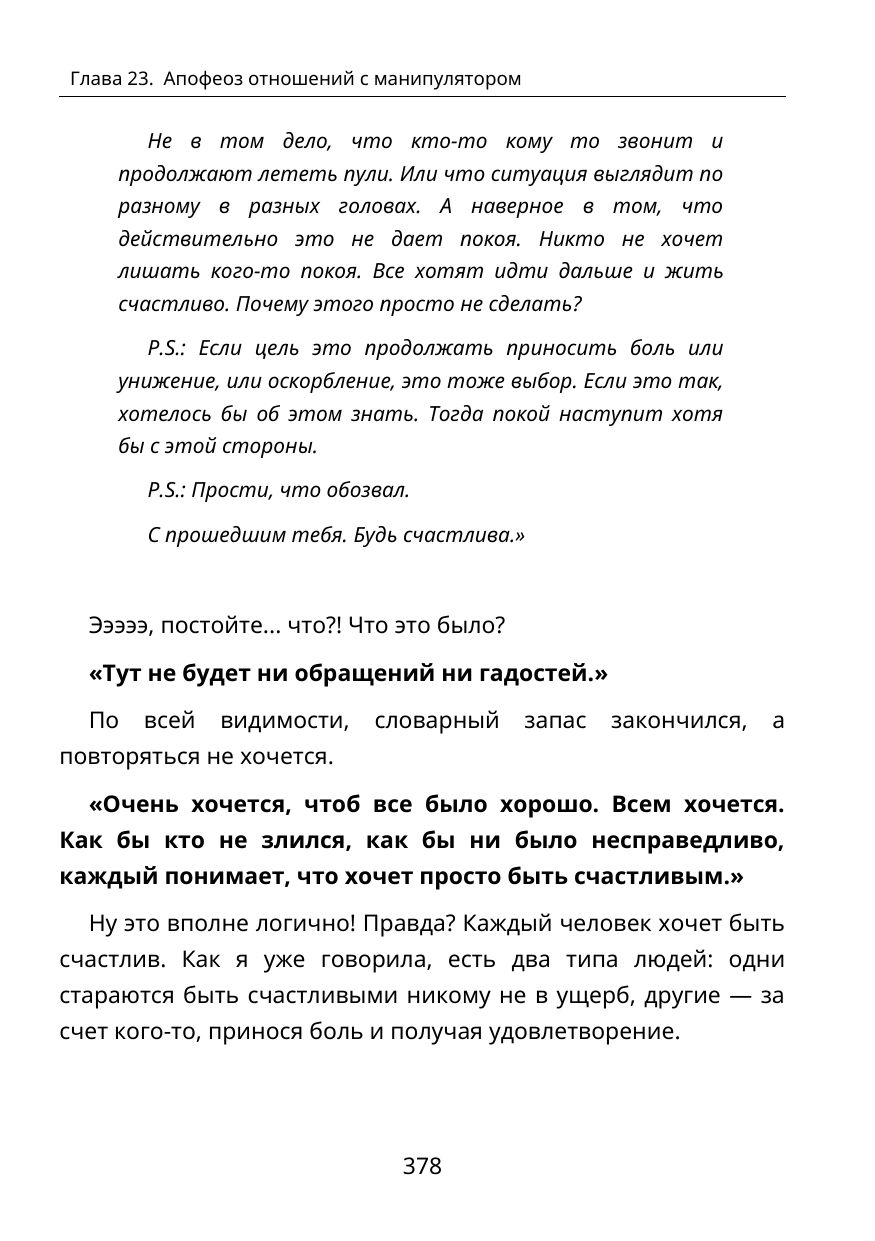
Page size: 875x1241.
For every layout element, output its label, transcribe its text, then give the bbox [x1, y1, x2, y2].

text P.S.: Если цель это продолжать приносить боль или унижение, или оскорбление, это тоже выбор. Если это так, хотелось бы об этом знать. Тогда покой наступит хотя бы с этой стороны. [118, 333, 727, 460]
text P.S.: Прости, что обозвал. [118, 476, 727, 504]
text Не в том дело, что кто-то кому то звонит и продолжают лететь пули. Или что ситуация выглядит по разному в разных головах. А наверное в том, что действительно это не дает покоя. Никто не хочет лишать кого-то покоя. Все хотят идти дальше и жить счастливо. Почему этого просто не сделать? [118, 126, 727, 317]
text «Очень хочется, чтоб все было хорошо. Всем хочется. Как бы кто не злился, как бы ни было несправедливо, каждый понимает, что хочет просто быть счастливым.» [59, 788, 786, 891]
text С прошедшим тебя. Будь счастлива.» [118, 520, 727, 548]
text Эээээ, постойте... что?! Что это было? [59, 609, 786, 640]
text По всей видимости, словарный запас закончился, а повторяться не хочется. [59, 704, 786, 771]
text «Тут не будет ни обращений ни гадостей.» [59, 656, 786, 688]
text Ну это вполне логично! Правда? Каждый человек хочет быть счастлив. Как я уже говорила, есть два типа людей: одни стараются быть счастливыми никому не в ущерб, другие — за счет кого-то, принося боль и получая удовлетворение. [59, 907, 786, 1046]
